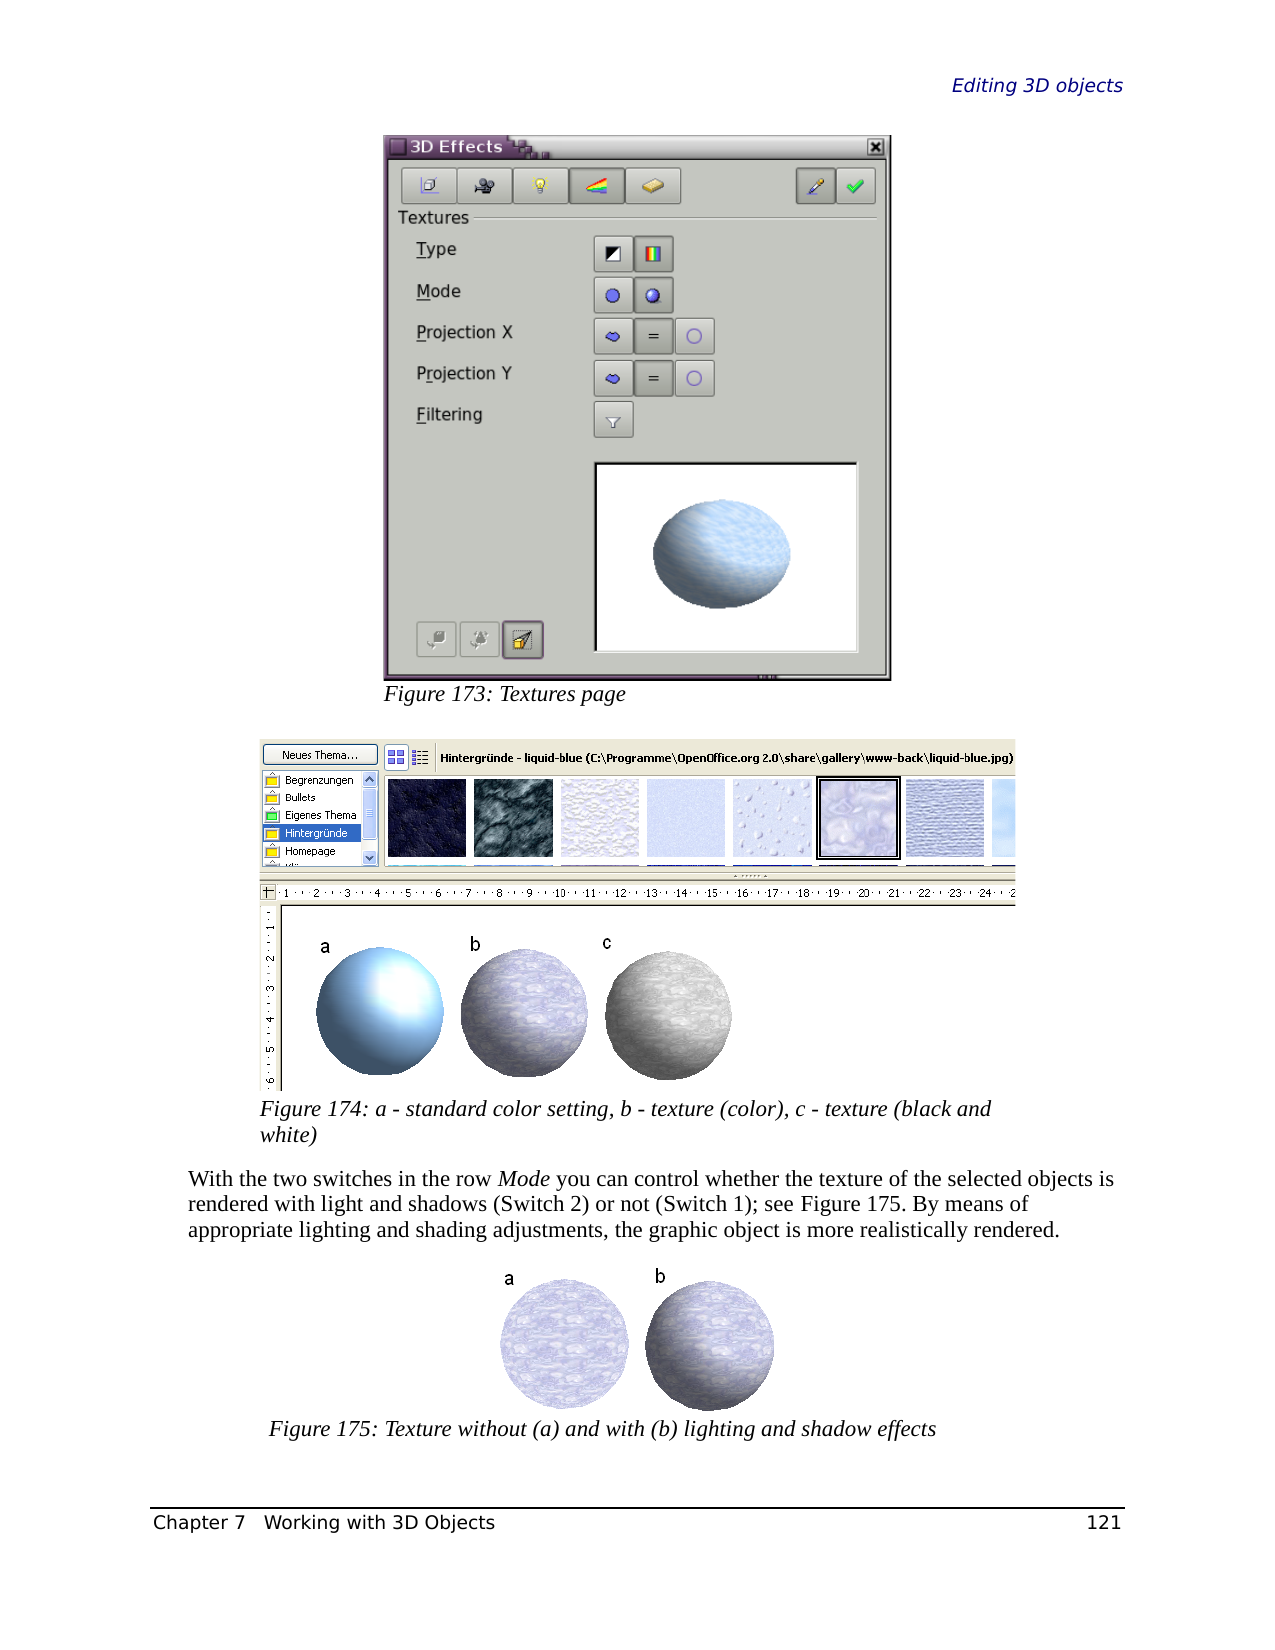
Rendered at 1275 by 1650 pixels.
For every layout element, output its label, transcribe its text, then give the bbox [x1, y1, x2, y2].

text Figure 173: Textures page [383, 681, 891, 706]
picture [259, 739, 1016, 1091]
text With the two switches in the row Mode you can control whether the texture of the selected objects is rendered with light and shadows (Switch 2) or not (Switch 1); see Figure 175. By means of appropriate lighting and shading adjustments, the graphic object is more realistically rendered. [188, 1165, 1125, 1242]
text Figure 175: Texture without (a) and with (b) lighting and shadow effects [269, 1260, 1006, 1442]
text Figure 174: a - standard color setting, b - texture (color), c - texture (black and white) [259, 1096, 1016, 1147]
picture [489, 1260, 786, 1416]
picture [383, 135, 892, 681]
